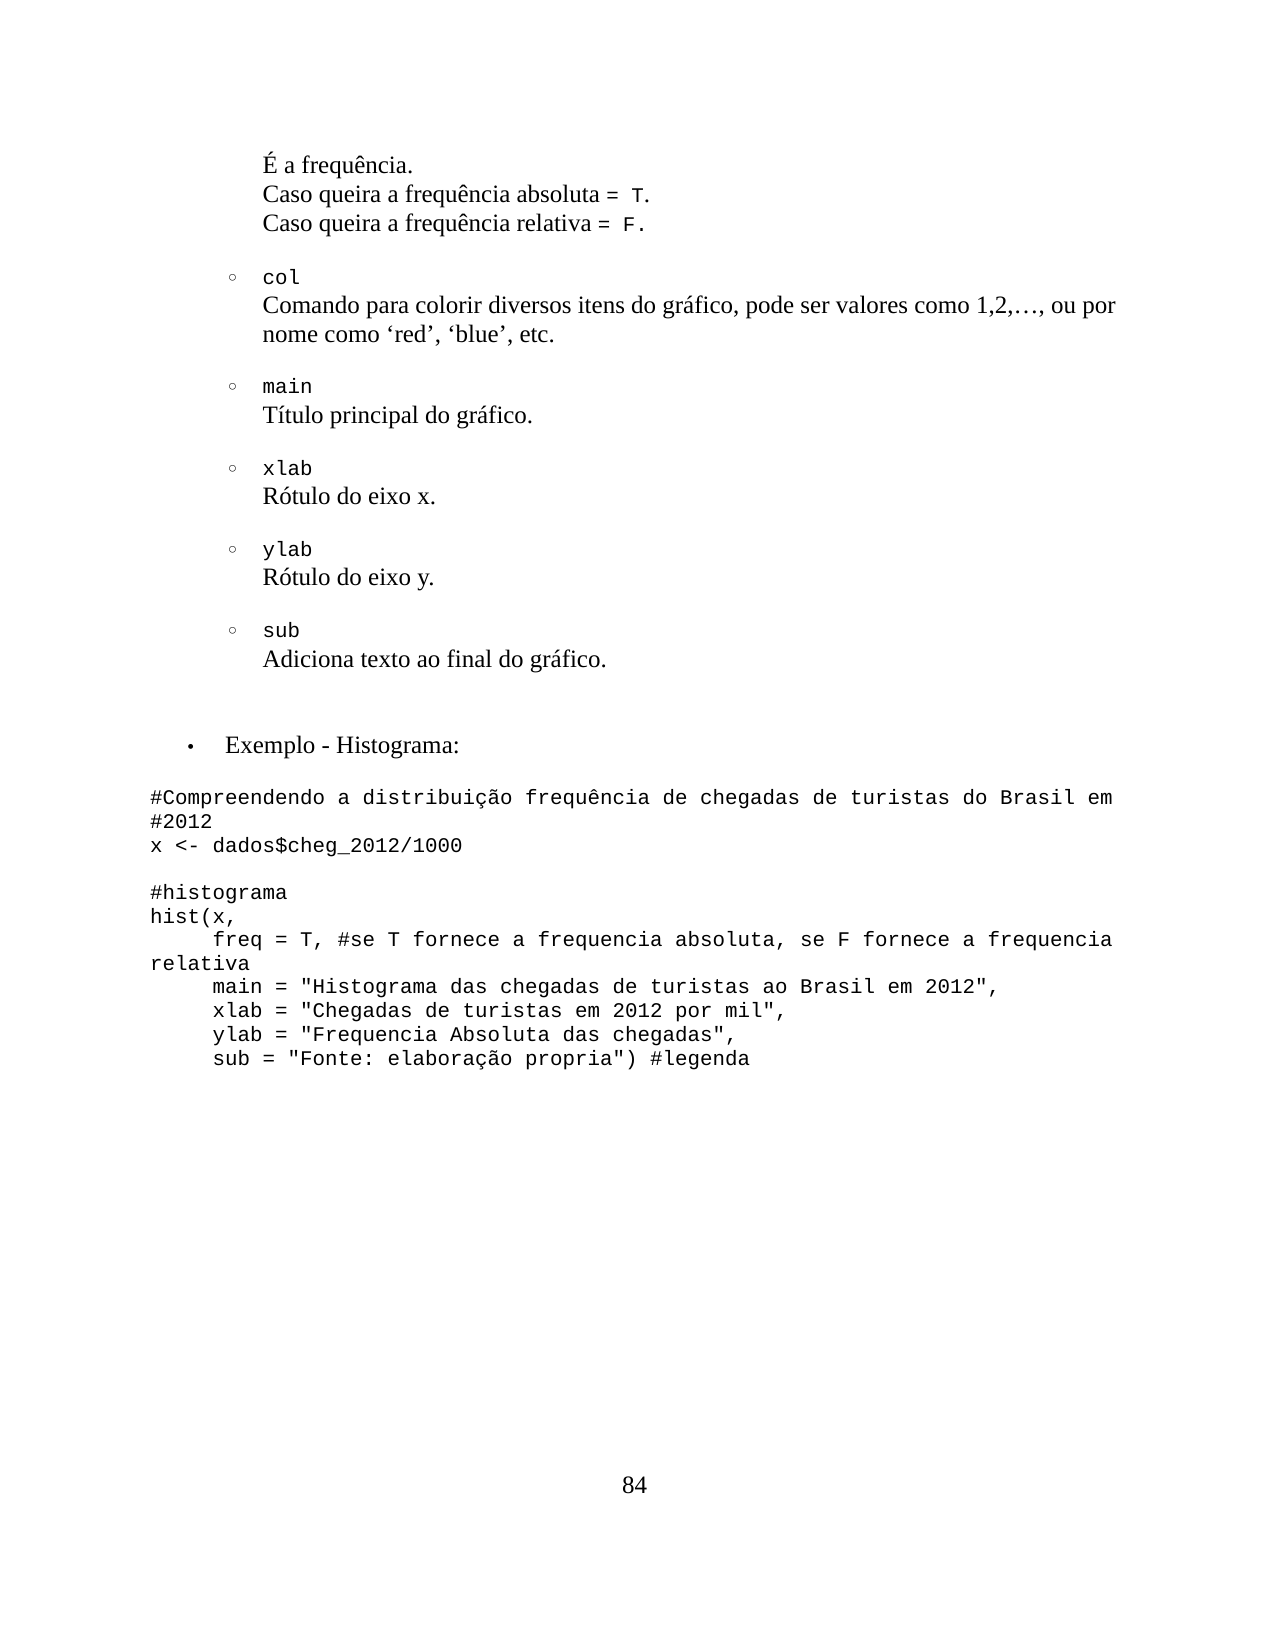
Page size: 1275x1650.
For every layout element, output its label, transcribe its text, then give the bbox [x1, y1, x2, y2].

list main Título principal do gráfico. [225, 377, 1125, 458]
text ylab = "Frequencia Absoluta das chegadas", [150, 1024, 1125, 1047]
list sub Adiciona texto ao final do gráfico. [225, 620, 1125, 701]
text sub = "Fonte: elaboração propria") #legenda [150, 1047, 1125, 1071]
text #histograma [150, 882, 1125, 906]
text #Compreendendo a distribuição frequência de chegadas de turistas do Brasil em [150, 787, 1125, 811]
list ylab Rótulo do eixo y. [225, 539, 1125, 620]
text #2012 [150, 811, 1125, 835]
text xlab = "Chegadas de turistas em 2012 por mil", [150, 1000, 1125, 1024]
text x <- dados$cheg_2012/1000 [150, 835, 1125, 858]
list freq É a frequência. Caso queira a frequência absoluta = T. Caso queira a frequência relativa = F. [225, 150, 1125, 267]
text hist(x, [150, 906, 1125, 929]
list col Comando para colorir diversos itens do gráfico, pode ser valores como 1,2,…, ou por nome como ‘red’, ‘blue’, etc. [225, 267, 1125, 377]
text freq = T, #se T fornece a frequencia absoluta, se F fornece a frequencia relativa [150, 929, 1125, 977]
list Exemplo - Histograma: [187, 730, 1125, 787]
list xlab Rótulo do eixo x. [225, 458, 1125, 539]
text main = "Histograma das chegadas de turistas ao Brasil em 2012", [150, 977, 1125, 1000]
